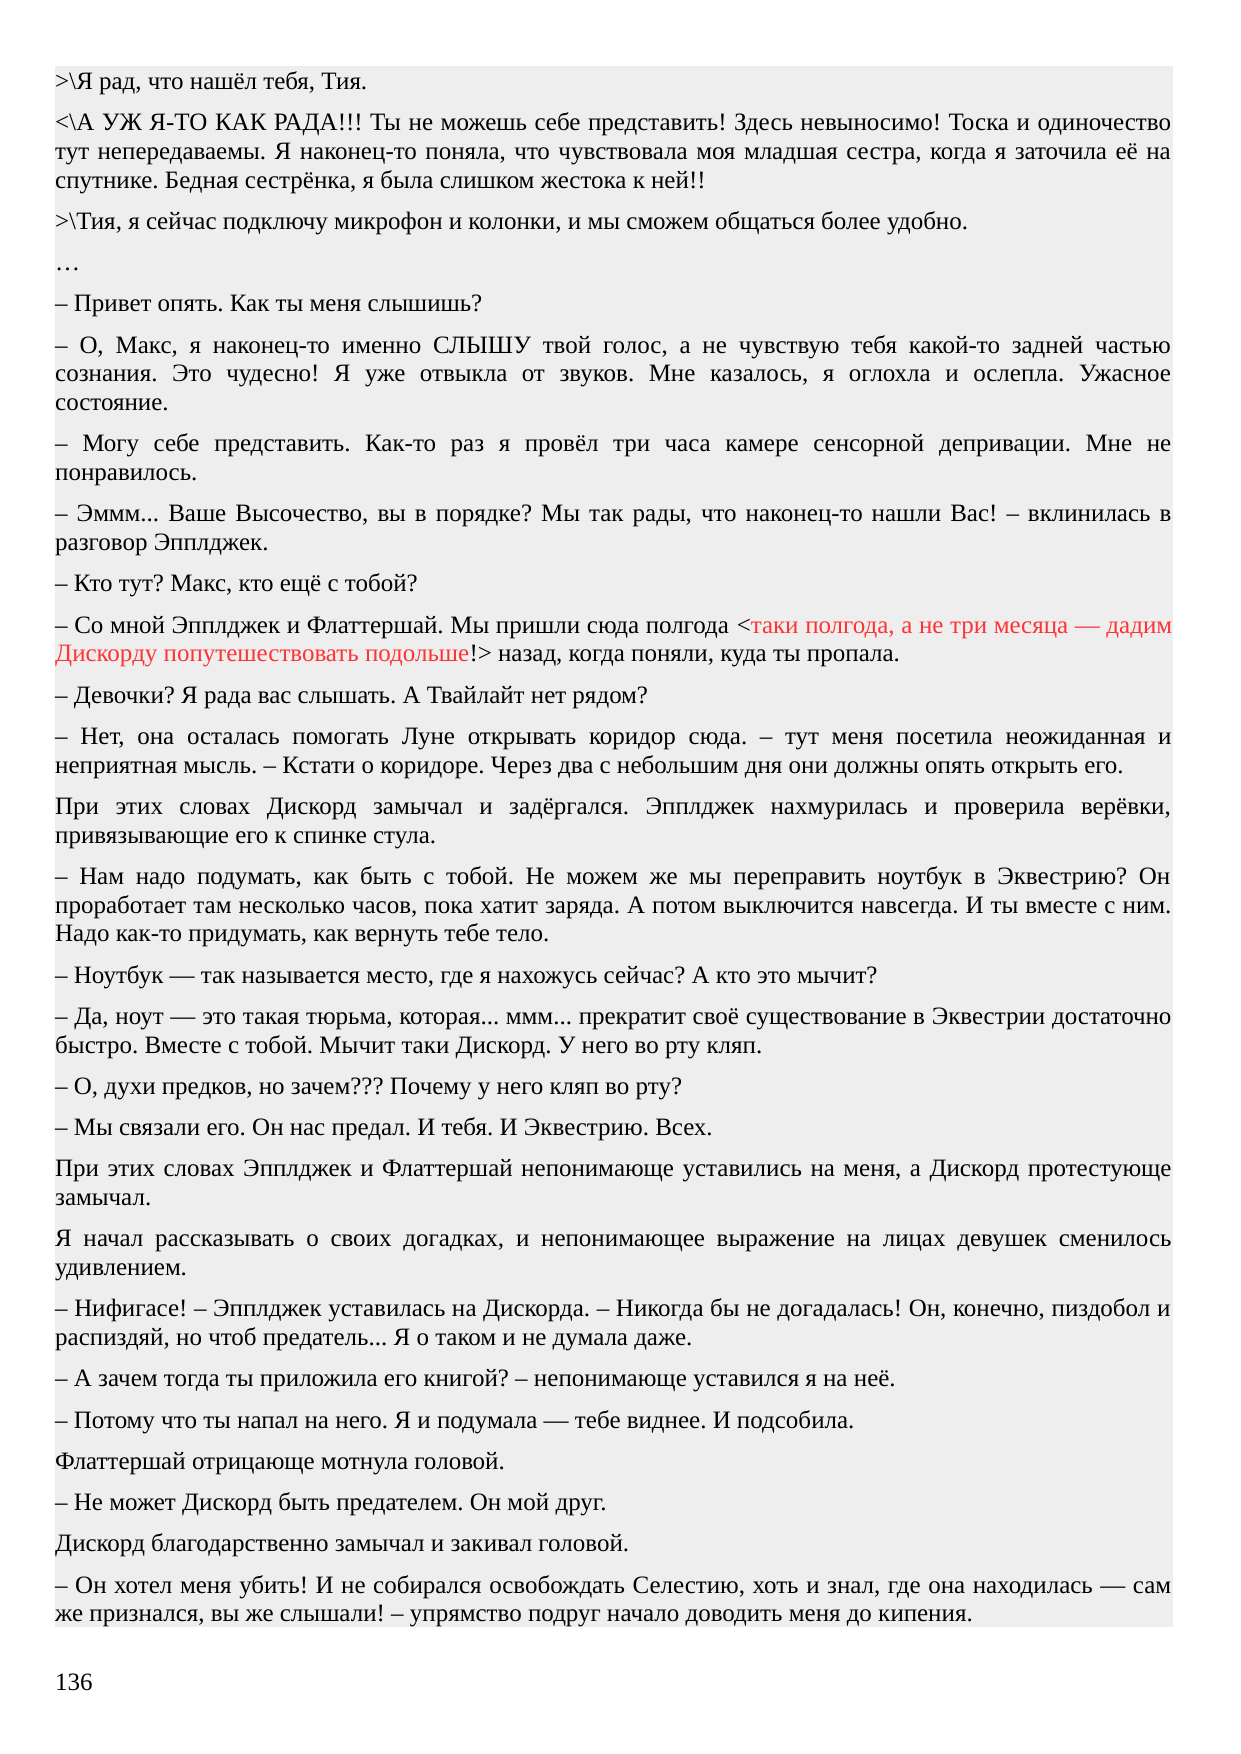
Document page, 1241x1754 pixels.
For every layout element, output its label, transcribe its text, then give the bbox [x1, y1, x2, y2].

text – О, Макс, я наконец-то именно СЛЫШУ твой голос, а не чувствую тебя какой-то задней частью сознания. Это чудесно! Я уже отвыкла от звуков. Мне казалось, я оглохла и ослепла. Ужасное состояние. [55, 330, 1173, 416]
text При этих словах Дискорд замычал и задёргался. Эпплджек нахмурилась и проверила верёвки, привязывающие его к спинке стула. [55, 791, 1173, 848]
text – Не может Дискорд быть предателем. Он мой друг. [55, 1487, 1173, 1516]
text – Мы связали его. Он нас предал. И тебя. И Эквестрию. Всех. [55, 1112, 1173, 1141]
text – Нам надо подумать, как быть с тобой. Не можем же мы переправить ноутбук в Эквестрию? Он проработает там несколько часов, пока хатит заряда. А потом выключится навсегда. И ты вместе с ним. Надо как-то придумать, как вернуть тебе тело. [55, 861, 1173, 947]
text >\Тия, я сейчас подключу микрофон и колонки, и мы сможем общаться более удобно. [55, 206, 1173, 235]
text – Нифигасе! – Эпплджек уставилась на Дискорда. – Никогда бы не догадалась! Он, конечно, пиздобол и распиздяй, но чтоб предатель... Я о таком и не думала даже. [55, 1293, 1173, 1351]
text – Привет опять. Как ты меня слышишь? [55, 288, 1173, 317]
text – Могу себе представить. Как-то раз я провёл три часа камере сенсорной депривации. Мне не понравилось. [55, 428, 1173, 486]
text – Эммм... Ваше Высочество, вы в порядке? Мы так рады, что наконец-то нашли Вас! – вклинилась в разговор Эпплджек. [55, 498, 1173, 556]
text – Да, ноут — это такая тюрьма, которая... ммм... прекратит своё существование в Эквестрии достаточно быстро. Вместе с тобой. Мычит таки Дискорд. У него во рту кляп. [55, 1001, 1173, 1058]
text – Нет, она осталась помогать Луне открывать коридор сюда. – тут меня посетила неожиданная и неприятная мысль. – Кстати о коридоре. Через два с небольшим дня они должны опять открыть его. [55, 721, 1173, 778]
text – Потому что ты напал на него. Я и подумала — тебе виднее. И подсобила. [55, 1405, 1173, 1433]
text – Ноутбук — так называется место, где я нахожусь сейчас? А кто это мычит? [55, 960, 1173, 988]
text Я начал рассказывать о своих догадках, и непонимающее выражение на лицах девушек сменилось удивлением. [55, 1223, 1173, 1281]
text >\Я рад, что нашёл тебя, Тия. [55, 66, 1173, 95]
text – Девочки? Я рада вас слышать. А Твайлайт нет рядом? [55, 680, 1173, 708]
text <\А УЖ Я-ТО КАК РАДА!!! Ты не можешь себе представить! Здесь невыносимо! Тоска и одиночество тут непередаваемы. Я наконец-то поняла, что чувствовала моя младшая сестра, когда я заточила её на спутнике. Бедная сестрёнка, я была слишком жестока к ней!! [55, 107, 1173, 193]
text Дискорд благодарственно замычал и закивал головой. [55, 1528, 1173, 1557]
text При этих словах Эпплджек и Флаттершай непонимающе уставились на меня, а Дискорд протестующе замычал. [55, 1153, 1173, 1211]
text – Он хотел меня убить! И не собирался освобождать Селестию, хоть и знал, где она находилась — сам же признался, вы же слышали! – упрямство подруг начало доводить меня до кипения. [55, 1570, 1173, 1627]
text – А зачем тогда ты приложила его книгой? – непонимающе уставился я на неё. [55, 1363, 1173, 1392]
text … [55, 247, 1173, 276]
text – О, духи предков, но зачем??? Почему у него кляп во рту? [55, 1071, 1173, 1100]
text Флаттершай отрицающе мотнула головой. [55, 1446, 1173, 1475]
text – Кто тут? Макс, кто ещё с тобой? [55, 568, 1173, 597]
text – Со мной Эпплджек и Флаттершай. Мы пришли сюда полгода <таки полгода, а не три месяца — дадим Дискорду попутешествовать подольше!> назад, когда поняли, куда ты пропала. [55, 610, 1173, 667]
